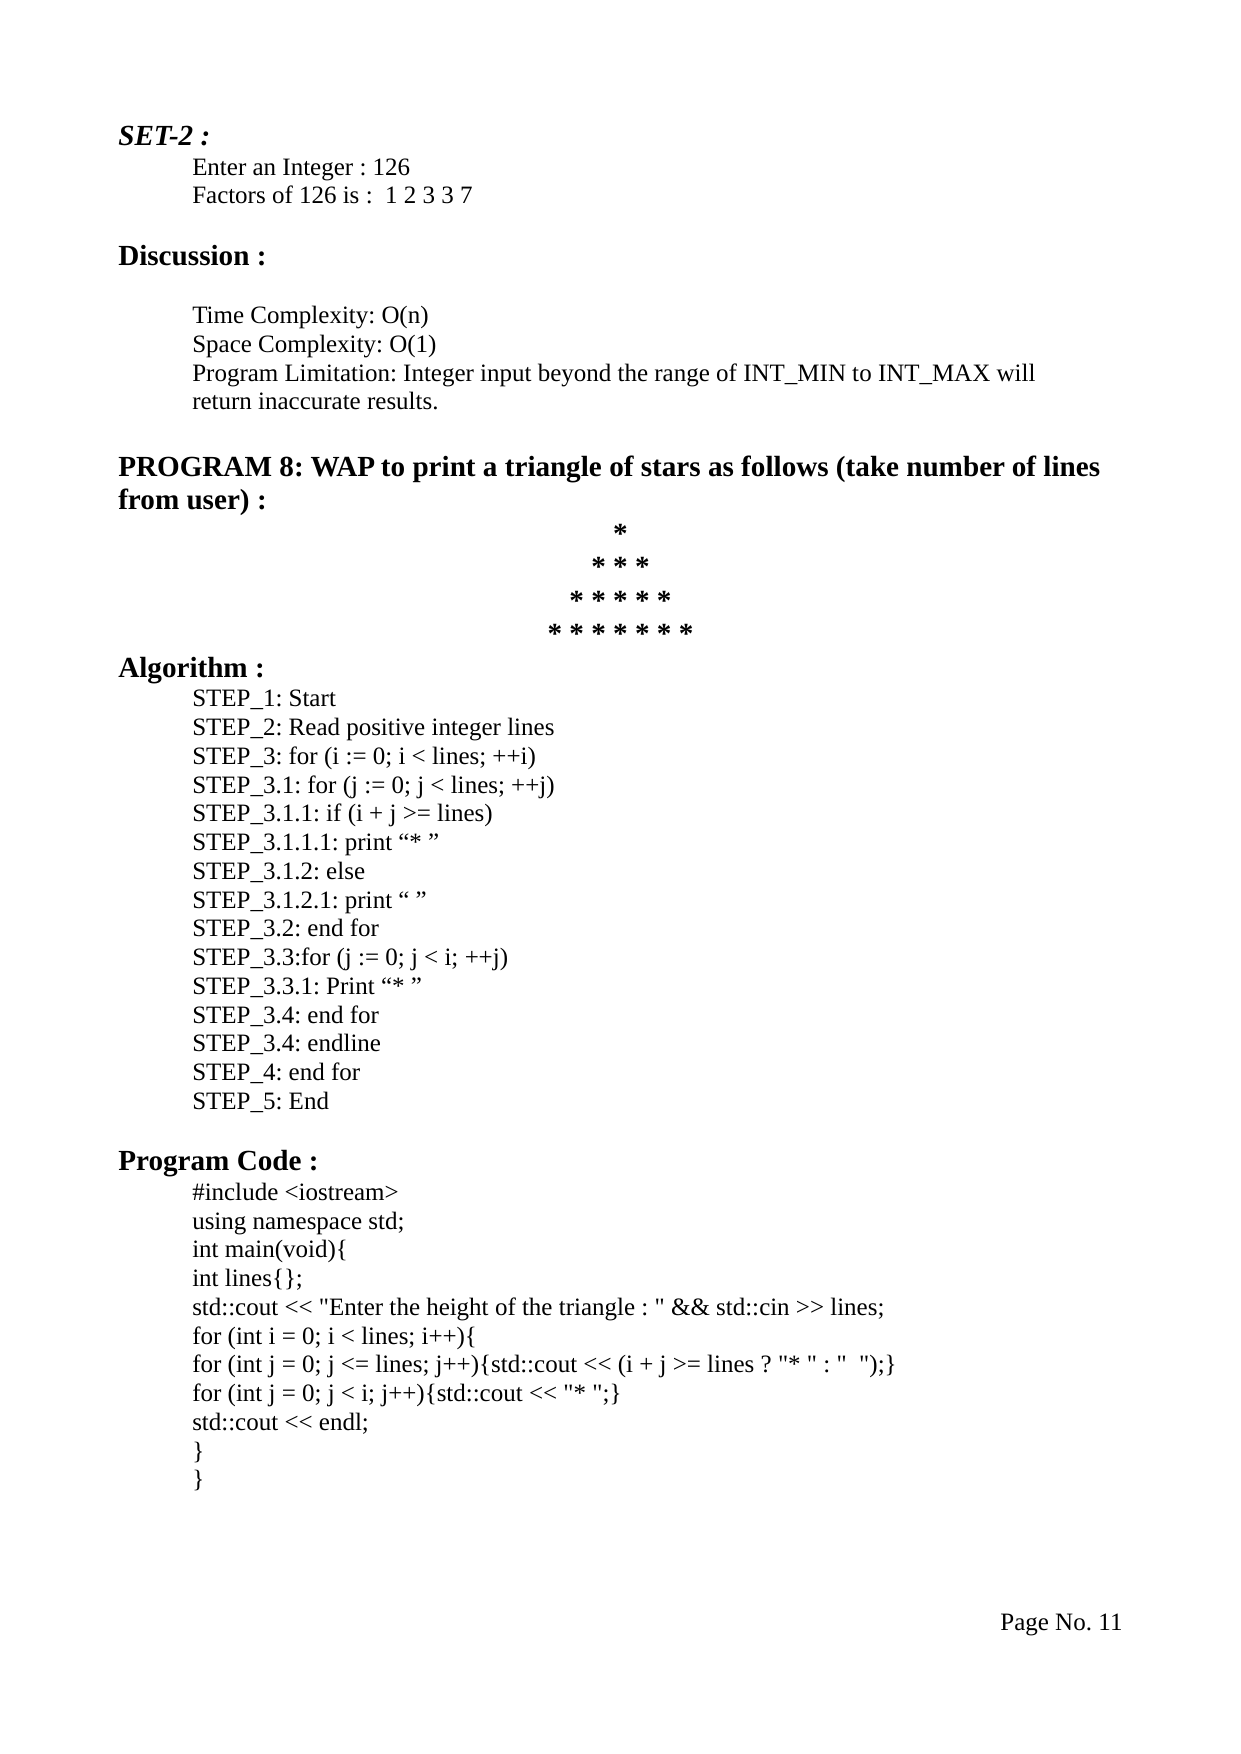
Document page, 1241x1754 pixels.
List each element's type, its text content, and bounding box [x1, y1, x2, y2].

text STEP_3.4: end for [118, 1000, 1122, 1028]
text std::cout << endl; [118, 1407, 1122, 1436]
text STEP_1: Start [118, 683, 1122, 712]
text int main(void){ [118, 1234, 1122, 1263]
text * * * * * * * [118, 616, 1122, 650]
text } [118, 1464, 1122, 1493]
text STEP_2: Read positive integer lines [118, 712, 1122, 741]
text STEP_3.4: endline [118, 1028, 1122, 1057]
text STEP_3.1.2: else [118, 856, 1122, 885]
text #include <iostream> [118, 1177, 1122, 1206]
text STEP_5: End [118, 1086, 1122, 1115]
text SET-2 : [118, 118, 1122, 152]
text for (int j = 0; j < i; j++){std::cout << "* ";} [118, 1378, 1122, 1407]
text } [118, 1436, 1122, 1464]
text STEP_3.1: for (j := 0; j < lines; ++j) [118, 770, 1122, 798]
text for (int j = 0; j <= lines; j++){std::cout << (i + j >= lines ? "* " : " ");} [118, 1349, 1122, 1378]
text Program Code : [118, 1143, 1122, 1177]
text int lines{}; [118, 1263, 1122, 1292]
text * * * * * [118, 583, 1122, 616]
text STEP_3: for (i := 0; i < lines; ++i) [118, 741, 1122, 770]
text Time Complexity: O(n) [118, 300, 1122, 329]
text STEP_3.1.1: if (i + j >= lines) [118, 798, 1122, 827]
text STEP_3.1.2.1: print “ ” [118, 885, 1122, 913]
text STEP_3.3.1: Print “* ” [118, 971, 1122, 1000]
text PROGRAM 8: WAP to print a triangle of stars as follows (take number of lines from user) : [118, 449, 1122, 516]
text std::cout << "Enter the height of the triangle : " && std::cin >> lines; [118, 1292, 1122, 1321]
text STEP_3.2: end for [118, 913, 1122, 942]
text STEP_3.3:for (j := 0; j < i; ++j) [118, 942, 1122, 971]
text Space Complexity: O(1) [118, 329, 1122, 358]
text STEP_4: end for [118, 1057, 1122, 1086]
text Algorithm : [118, 650, 1122, 683]
text for (int i = 0; i < lines; i++){ [118, 1321, 1122, 1349]
text Program Limitation: Integer input beyond the range of INT_MIN to INT_MAX will return inaccurate results. [118, 358, 1122, 415]
text * * * [118, 549, 1122, 583]
text STEP_3.1.1.1: print “* ” [118, 827, 1122, 856]
text Factors of 126 is : 1 2 3 3 7 [118, 180, 1122, 209]
text * [118, 516, 1122, 549]
text Enter an Integer : 126 [118, 152, 1122, 180]
text using namespace std; [118, 1206, 1122, 1234]
text Discussion : [118, 238, 1122, 271]
